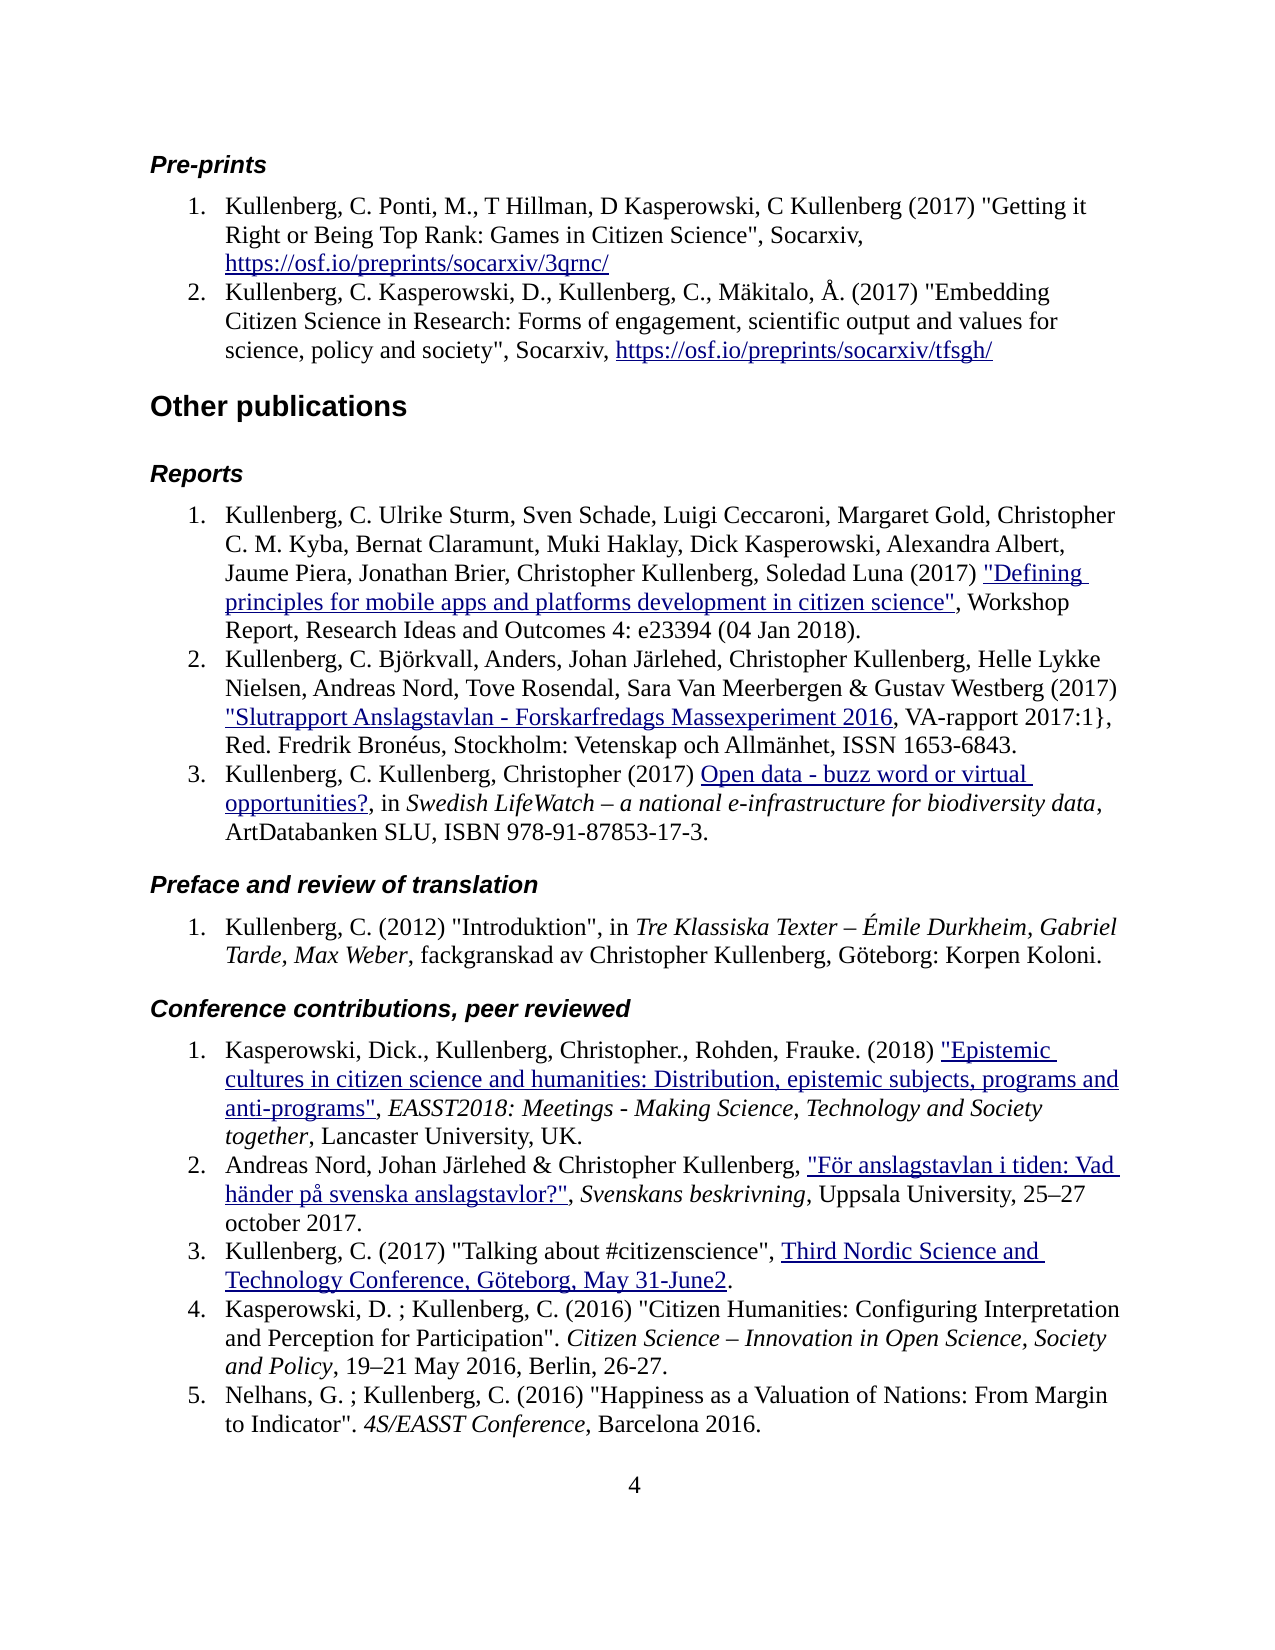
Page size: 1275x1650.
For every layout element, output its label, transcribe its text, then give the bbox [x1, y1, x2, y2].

subtitle Preface and review of translation [150, 871, 1125, 899]
list Kullenberg, C. Kasperowski, D., Kullenberg, C., Mäkitalo, Å. (2017) "Embedding Citizen Science in Research: Forms of engagement, scientific output and values for science, policy and society", Socarxiv, https://osf.io/preprints/socarxiv/tfsgh/ [187, 277, 1125, 363]
list Andreas Nord, Johan Järlehed & Christopher Kullenberg, "För anslagstavlan i tiden: Vad händer på svenska anslagstavlor?", Svenskans beskrivning, Uppsala University, 25–27 october 2017. [187, 1150, 1125, 1236]
list Kullenberg, C. Ulrike Sturm, Sven Schade, Luigi Ceccaroni, Margaret Gold, Christopher C. M. Kyba, Bernat Claramunt, Muki Haklay, Dick Kasperowski, Alexandra Albert, Jaume Piera, Jonathan Brier, Christopher Kullenberg, Soledad Luna (2017) "Defining principles for mobile apps and platforms development in citizen science", Workshop Report, Research Ideas and Outcomes 4: e23394 (04 Jan 2018). [187, 501, 1125, 644]
list Kullenberg, C. Kullenberg, Christopher (2017) Open data - buzz word or virtual opportunities?, in Swedish LifeWatch – a national e-infrastructure for biodiversity data, ArtDatabanken SLU, ISBN 978-91-87853-17-3. [187, 759, 1125, 846]
list Kullenberg, C. (2017) "Talking about #citizenscience", Third Nordic Science and Technology Conference, Göteborg, May 31-June2. [187, 1236, 1125, 1294]
subtitle Reports [150, 459, 1125, 488]
list Kullenberg, C. Björkvall, Anders, Johan Järlehed, Christopher Kullenberg, Helle Lykke Nielsen, Andreas Nord, Tove Rosendal, Sara Van Meerbergen & Gustav Westberg (2017) "Slutrapport Anslagstavlan - Forskarfredags Massexperiment 2016, VA-rapport 2017:1}, Red. Fredrik Bronéus, Stockholm: Vetenskap och Allmänhet, ISSN 1653-6843. [187, 644, 1125, 759]
list Kasperowski, Dick., Kullenberg, Christopher., Rohden, Frauke. (2018) "Epistemic cultures in citizen science and humanities: Distribution, epistemic subjects, programs and anti-programs", EASST2018: Meetings - Making Science, Technology and Society together, Lancaster University, UK. [187, 1035, 1125, 1150]
list Kullenberg, C. (2012) "Introduktion", in Tre Klassiska Texter – Émile Durkheim, Gabriel Tarde, Max Weber, fackgranskad av Christopher Kullenberg, Göteborg: Korpen Koloni. [187, 912, 1125, 969]
subtitle Other publications [150, 388, 1125, 422]
list Kasperowski, D. ; Kullenberg, C. (2016) "Citizen Humanities: Configuring Interpretation and Perception for Participation". Citizen Science – Innovation in Open Science, Society and Policy, 19–21 May 2016, Berlin, 26-27. [187, 1294, 1125, 1380]
list Kullenberg, C. Ponti, M., T Hillman, D Kasperowski, C Kullenberg (2017) "Getting it Right or Being Top Rank: Games in Citizen Science", Socarxiv, https://osf.io/preprints/socarxiv/3qrnc/ [187, 191, 1125, 277]
subtitle Pre-prints [150, 150, 1125, 178]
subtitle Conference contributions, peer reviewed [150, 994, 1125, 1023]
list Nelhans, G. ; Kullenberg, C. (2016) "Happiness as a Valuation of Nations: From Margin to Indicator". 4S/EASST Conference, Barcelona 2016. [187, 1380, 1125, 1438]
